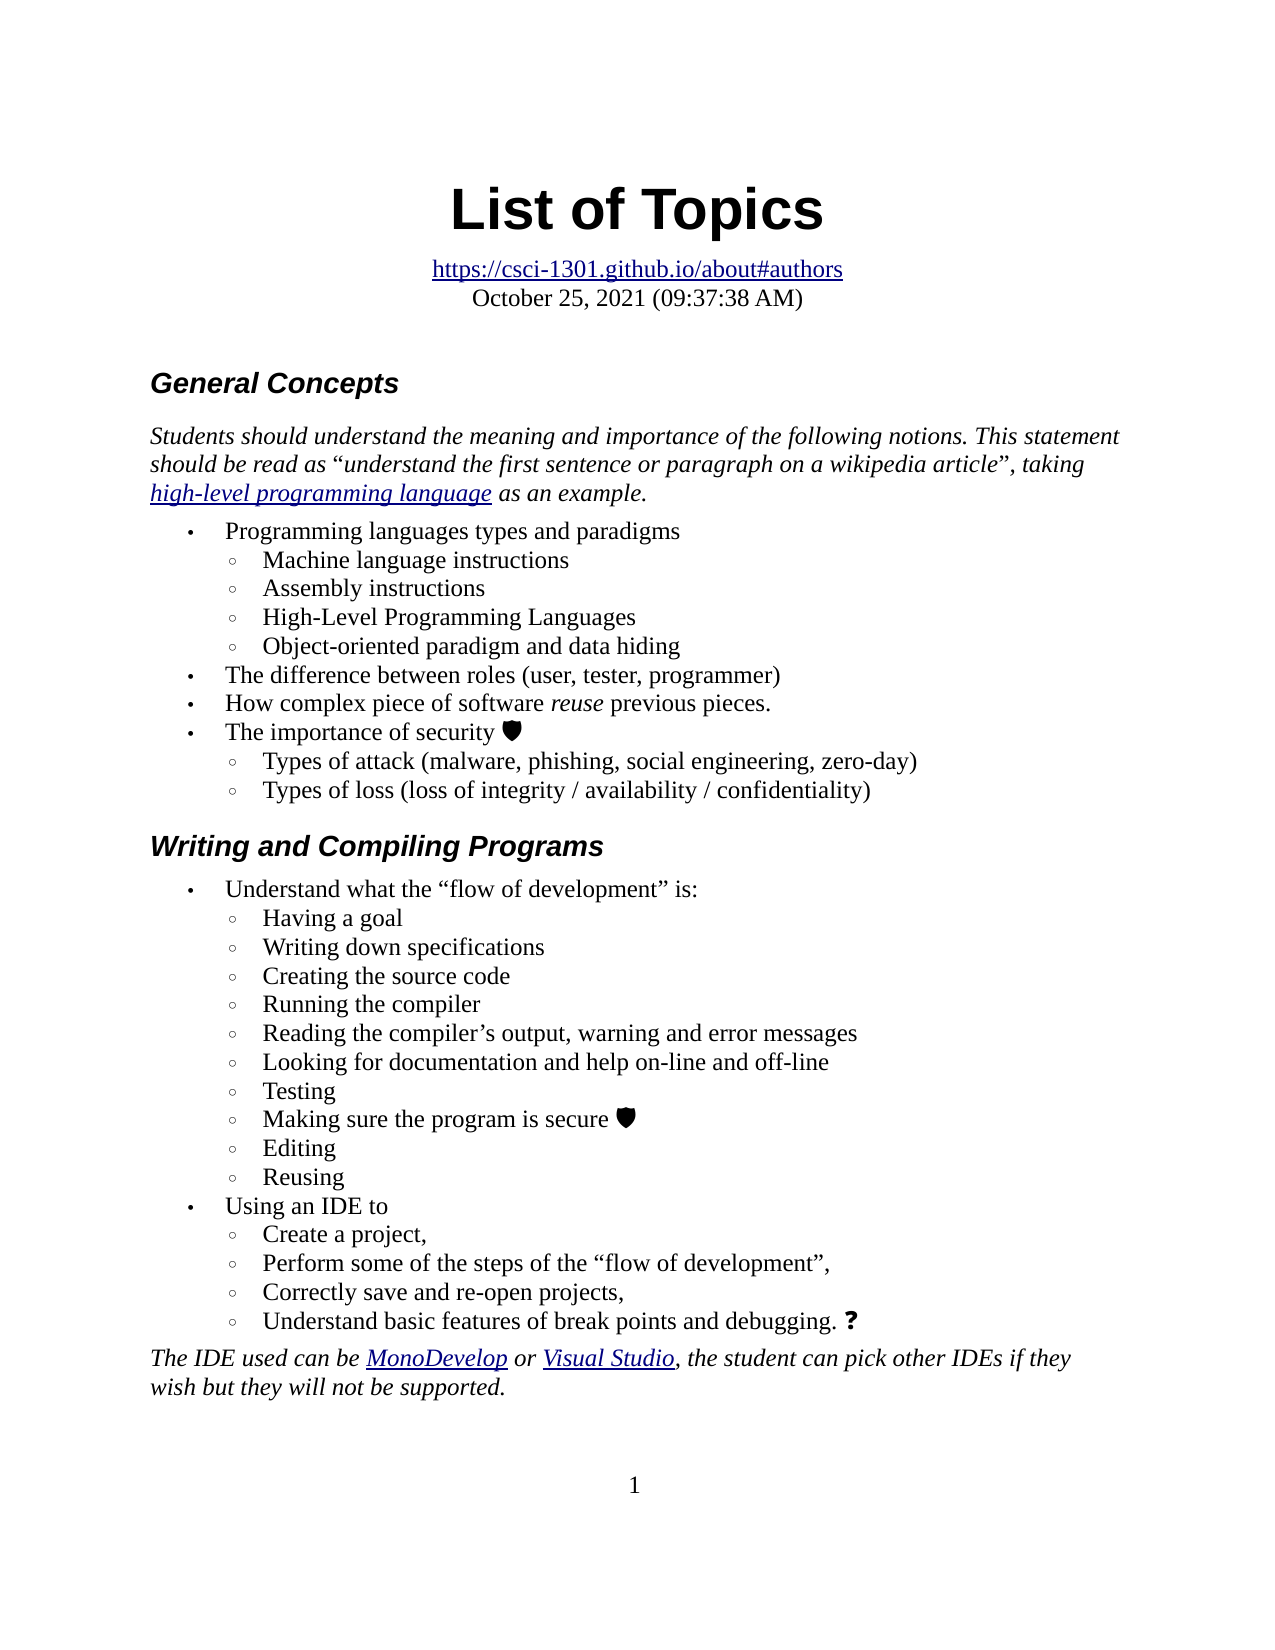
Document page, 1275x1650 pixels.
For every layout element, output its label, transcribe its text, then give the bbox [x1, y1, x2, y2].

list Types of attack (malware, phishing, social engineering, zero-day) [225, 746, 1125, 775]
list Assembly instructions [225, 573, 1125, 602]
list Programming languages types and paradigms [187, 516, 1125, 545]
list Correctly save and re-open projects, [225, 1277, 1125, 1306]
list High-Level Programming Languages [225, 602, 1125, 631]
text The IDE used can be MonoDevelop or Visual Studio, the student can pick other IDEs if they wish but they will not be supported. [150, 1343, 1125, 1401]
list Creating the source code [225, 961, 1125, 989]
subtitle General Concepts [150, 366, 1125, 399]
text October 25, 2021 (09:37:38 AM) [150, 283, 1125, 312]
list Editing [225, 1133, 1125, 1162]
list Perform some of the steps of the “flow of development”, [225, 1248, 1125, 1277]
list Understand basic features of break points and debugging. ❓ [225, 1306, 1125, 1334]
list Testing [225, 1076, 1125, 1104]
text https://csci-1301.github.io/about#authors [150, 254, 1125, 283]
list Running the compiler [225, 989, 1125, 1018]
list Types of loss (loss of integrity / availability / confidentiality) [225, 775, 1125, 803]
list How complex piece of software reuse previous pieces. [187, 688, 1125, 717]
list Using an IDE to [187, 1191, 1125, 1219]
list Reading the compiler’s output, warning and error messages [225, 1018, 1125, 1047]
list Reusing [225, 1162, 1125, 1191]
list The importance of security 🛡️ [187, 717, 1125, 746]
text Students should understand the meaning and importance of the following notions. This statement should be read as “understand the first sentence or paragraph on a wikipedia article”, taking high-level programming language as an example. [150, 421, 1125, 507]
list Looking for documentation and help on-line and off-line [225, 1047, 1125, 1076]
list Object-oriented paradigm and data hiding [225, 631, 1125, 660]
list Writing down specifications [225, 932, 1125, 961]
list Create a project, [225, 1219, 1125, 1248]
list Having a goal [225, 903, 1125, 932]
subtitle Writing and Compiling Programs [150, 828, 1125, 862]
list Understand what the “flow of development” is: [187, 874, 1125, 903]
list The difference between roles (user, tester, programmer) [187, 660, 1125, 688]
list Machine language instructions [225, 545, 1125, 573]
title List of Topics [150, 175, 1125, 242]
list Making sure the program is secure 🛡️ [225, 1104, 1125, 1133]
